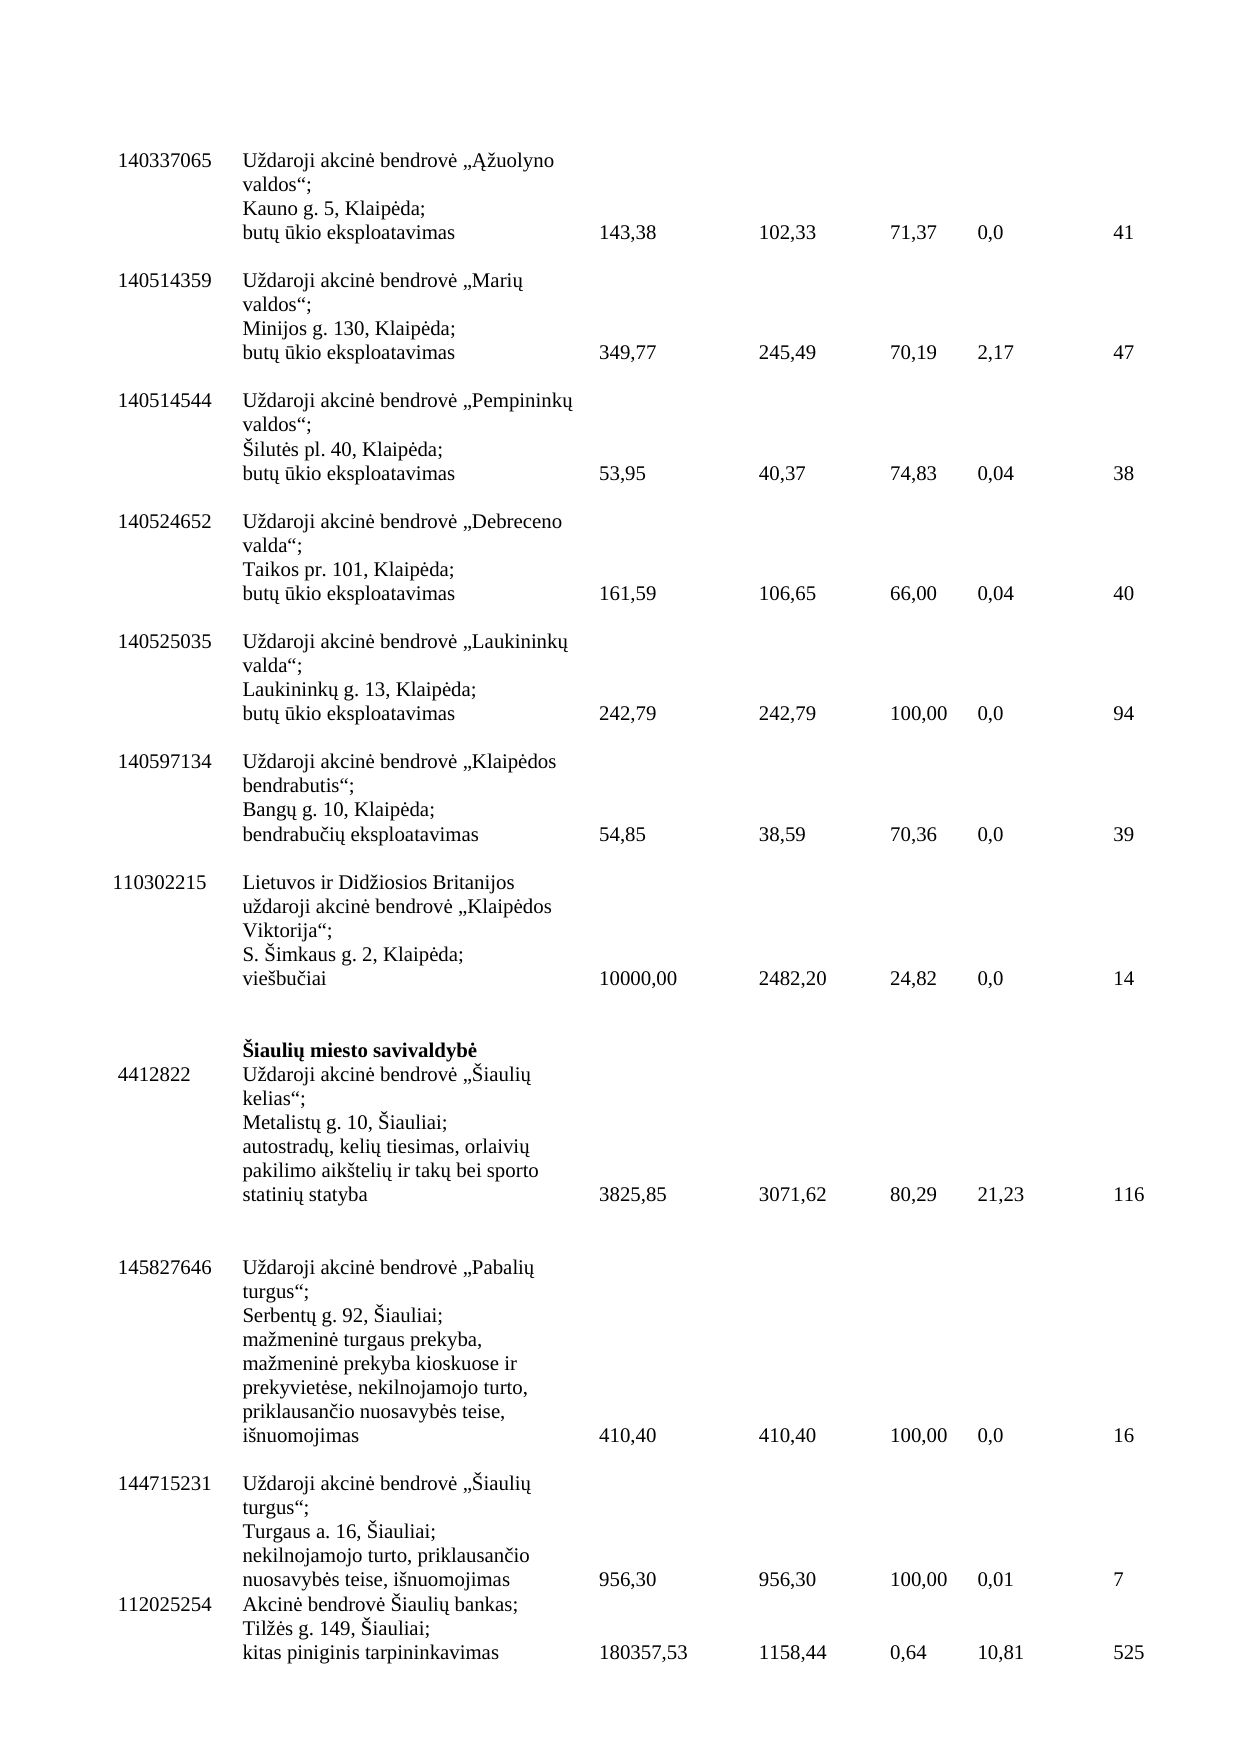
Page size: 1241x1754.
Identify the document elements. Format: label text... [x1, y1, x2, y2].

table_cell 0,0 [966, 870, 1102, 990]
table_cell Uždaroji akcinė bendrovė „Laukininkų valda“; Laukininkų g. 13, Klaipėda; butų ūkio eksploatavimas [231, 629, 588, 725]
table_cell 80,29 [879, 1062, 966, 1206]
table_cell Šiaulių miesto savivaldybė [231, 1038, 1198, 1062]
table_cell [101, 990, 1198, 1014]
table_cell 410,40 [588, 1255, 747, 1447]
table_cell 7 [1102, 1471, 1198, 1591]
table_cell 24,82 [879, 870, 966, 990]
table_cell Uždaroji akcinė bendrovė „Ąžuolyno valdos“; Kauno g. 5, Klaipėda; butų ūkio eksploatavimas [231, 148, 588, 244]
table_cell 2482,20 [748, 870, 879, 990]
table_cell 94 [1102, 629, 1198, 725]
table_cell Uždaroji akcinė bendrovė „Pabalių turgus“; Serbentų g. 92, Šiauliai; mažmeninė turgaus prekyba, mažmeninė prekyba kioskuose ir prekyvietėse, nekilnojamojo turto, priklausančio nuosavybės teise, išnuomojimas [231, 1255, 588, 1447]
table_cell [101, 485, 1198, 509]
table_cell 525 [1102, 1591, 1198, 1664]
table_cell 0,04 [966, 388, 1102, 484]
table_cell Lietuvos ir Didžiosios Britanijos uždaroji akcinė bendrovė „Klaipėdos Viktorija“; S. Šimkaus g. 2, Klaipėda; viešbučiai [231, 870, 588, 990]
table_cell 245,49 [748, 268, 879, 364]
table_cell 140337065 [101, 148, 231, 244]
table_cell 10000,00 [588, 870, 747, 990]
table_cell 140514544 [101, 388, 231, 484]
table_cell 70,19 [879, 268, 966, 364]
table_cell 140597134 [101, 749, 231, 846]
table_cell 0,0 [966, 629, 1102, 725]
table_cell 70,36 [879, 749, 966, 846]
table_cell 21,23 [966, 1062, 1102, 1206]
table_cell 38 [1102, 388, 1198, 484]
table_cell [101, 846, 1198, 869]
table_cell 100,00 [879, 1255, 966, 1447]
table_cell Uždaroji akcinė bendrovė „Šiaulių turgus“; Turgaus a. 16, Šiauliai; nekilnojamojo turto, priklausančio nuosavybės teise, išnuomojimas [231, 1471, 588, 1591]
table_cell 0,0 [966, 749, 1102, 846]
table_cell 39 [1102, 749, 1198, 846]
table_cell 102,33 [748, 148, 879, 244]
table_cell 112025254 [101, 1591, 231, 1664]
table_cell 242,79 [748, 629, 879, 725]
table_cell 66,00 [879, 509, 966, 605]
table_cell 0,64 [879, 1591, 966, 1664]
table_cell 956,30 [748, 1471, 879, 1591]
table_cell Uždaroji akcinė bendrovė „Debreceno valda“; Taikos pr. 101, Klaipėda; butų ūkio eksploatavimas [231, 509, 588, 605]
table_cell [101, 605, 1198, 629]
table_cell 100,00 [879, 629, 966, 725]
table_cell 0,0 [966, 1255, 1102, 1447]
table_cell 349,77 [588, 268, 747, 364]
table_cell 106,65 [748, 509, 879, 605]
table_cell Uždaroji akcinė bendrovė „Pempininkų valdos“; Šilutės pl. 40, Klaipėda; butų ūkio eksploatavimas [231, 388, 588, 484]
table_cell 0,01 [966, 1471, 1102, 1591]
table_cell 140514359 [101, 268, 231, 364]
table_cell Uždaroji akcinė bendrovė „Klaipėdos bendrabutis“; Bangų g. 10, Klaipėda; bendrabučių eksploatavimas [231, 749, 588, 846]
table_cell 38,59 [748, 749, 879, 846]
table_cell 0,04 [966, 509, 1102, 605]
table_cell Akcinė bendrovė Šiaulių bankas; Tilžės g. 149, Šiauliai; kitas piniginis tarpininkavimas [231, 1591, 588, 1664]
table_cell 54,85 [588, 749, 747, 846]
table_cell 40,37 [748, 388, 879, 484]
table_cell 0,0 [966, 148, 1102, 244]
table_cell [101, 1014, 1198, 1038]
table_cell 10,81 [966, 1591, 1102, 1664]
table_cell [101, 1038, 231, 1062]
table_cell 140525035 [101, 629, 231, 725]
table_cell [101, 244, 1198, 268]
table_cell 1158,44 [748, 1591, 879, 1664]
table_cell [101, 1206, 1198, 1231]
table_cell 53,95 [588, 388, 747, 484]
table_cell 110302215 [101, 870, 231, 990]
table_cell 14 [1102, 870, 1198, 990]
table_cell Uždaroji akcinė bendrovė „Šiaulių kelias“; Metalistų g. 10, Šiauliai; autostradų, kelių tiesimas, orlaivių pakilimo aikštelių ir takų bei sporto statinių statyba [231, 1062, 588, 1206]
table_cell 144715231 [101, 1471, 231, 1591]
table_cell 2,17 [966, 268, 1102, 364]
table_cell 145827646 [101, 1255, 231, 1447]
table_cell 74,83 [879, 388, 966, 484]
table_cell 143,38 [588, 148, 747, 244]
table_cell 41 [1102, 148, 1198, 244]
table_cell 47 [1102, 268, 1198, 364]
table_cell 16 [1102, 1255, 1198, 1447]
table_cell 410,40 [748, 1255, 879, 1447]
table_cell [101, 1231, 1198, 1254]
table_cell [101, 364, 1198, 388]
table_cell 40 [1102, 509, 1198, 605]
table_cell 956,30 [588, 1471, 747, 1591]
table_cell 180357,53 [588, 1591, 747, 1664]
table_cell Uždaroji akcinė bendrovė „Marių valdos“; Minijos g. 130, Klaipėda; butų ūkio eksploatavimas [231, 268, 588, 364]
table_cell 161,59 [588, 509, 747, 605]
table_cell 140524652 [101, 509, 231, 605]
table_cell [101, 1447, 1198, 1471]
table_cell 71,37 [879, 148, 966, 244]
table_cell 3071,62 [748, 1062, 879, 1206]
table_cell 242,79 [588, 629, 747, 725]
table_cell 116 [1102, 1062, 1198, 1206]
table_cell [101, 725, 1198, 749]
table_cell 3825,85 [588, 1062, 747, 1206]
table_cell 100,00 [879, 1471, 966, 1591]
table_cell 4412822 [101, 1062, 231, 1206]
